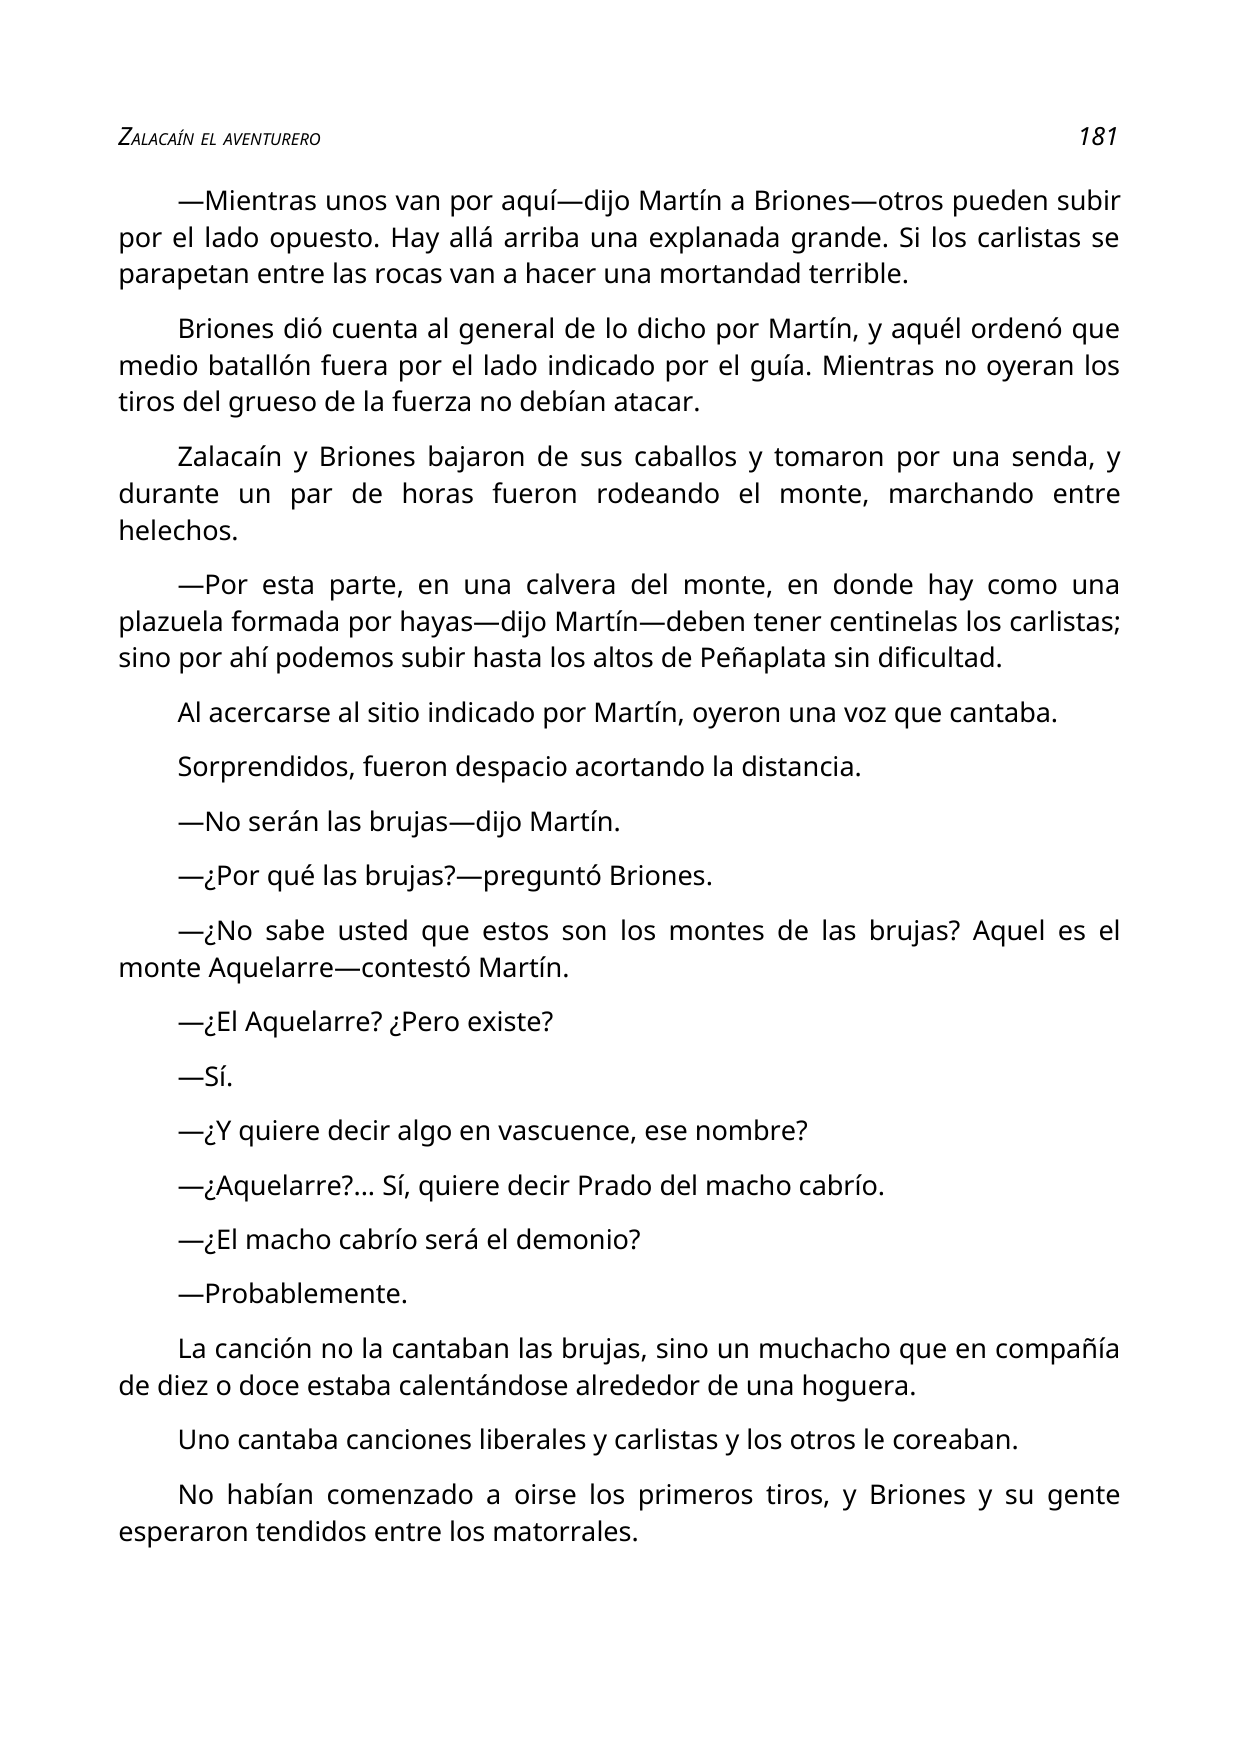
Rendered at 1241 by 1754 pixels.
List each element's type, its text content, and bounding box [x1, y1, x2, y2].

text —¿Y quiere decir algo en vascuence, ese nombre? [118, 1112, 1122, 1148]
text —Mientras unos van por aquí—dijo Martín a Briones—otros pueden subir por el lado opuesto. Hay allá arriba una explanada grande. Si los carlistas se parapetan entre las rocas van a hacer una mortandad terrible. [118, 182, 1122, 292]
text —¿Aquelarre?... Sí, quiere decir Prado del macho cabrío. [118, 1166, 1122, 1203]
text —¿El macho cabrío será el demonio? [118, 1221, 1122, 1257]
text Sorprendidos, fueron despacio acortando la distancia. [118, 748, 1122, 785]
text La canción no la cantaban las brujas, sino un muchacho que en compañía de diez o doce estaba calentándose alrededor de una hoguera. [118, 1330, 1122, 1403]
text Briones dió cuenta al general de lo dicho por Martín, y aquél ordenó que medio batallón fuera por el lado indicado por el guía. Mientras no oyeran los tiros del grueso de la fuerza no debían atacar. [118, 309, 1122, 420]
text —Probablemente. [118, 1275, 1122, 1312]
text —No serán las brujas—dijo Martín. [118, 803, 1122, 839]
text —¿Por qué las brujas?—preguntó Briones. [118, 857, 1122, 894]
text —¿No sabe usted que estos son los montes de las brujas? Aquel es el monte Aquelarre—contestó Martín. [118, 912, 1122, 985]
text Zalacaín y Briones bajaron de sus caballos y tomaron por una senda, y durante un par de horas fueron rodeando el monte, marchando entre helechos. [118, 438, 1122, 548]
text —¿El Aquelarre? ¿Pero existe? [118, 1003, 1122, 1039]
text —Por esta parte, en una calvera del monte, en donde hay como una plazuela formada por hayas—dijo Martín—deben tener centinelas los carlistas; sino por ahí podemos subir hasta los altos de Peñaplata sin dificultad. [118, 566, 1122, 676]
text Al acercarse al sitio indicado por Martín, oyeron una voz que cantaba. [118, 694, 1122, 730]
text No habían comenzado a oirse los primeros tiros, y Briones y su gente esperaron tendidos entre los matorrales. [118, 1475, 1122, 1549]
text —Sí. [118, 1057, 1122, 1094]
text Uno cantaba canciones liberales y carlistas y los otros le coreaban. [118, 1421, 1122, 1458]
